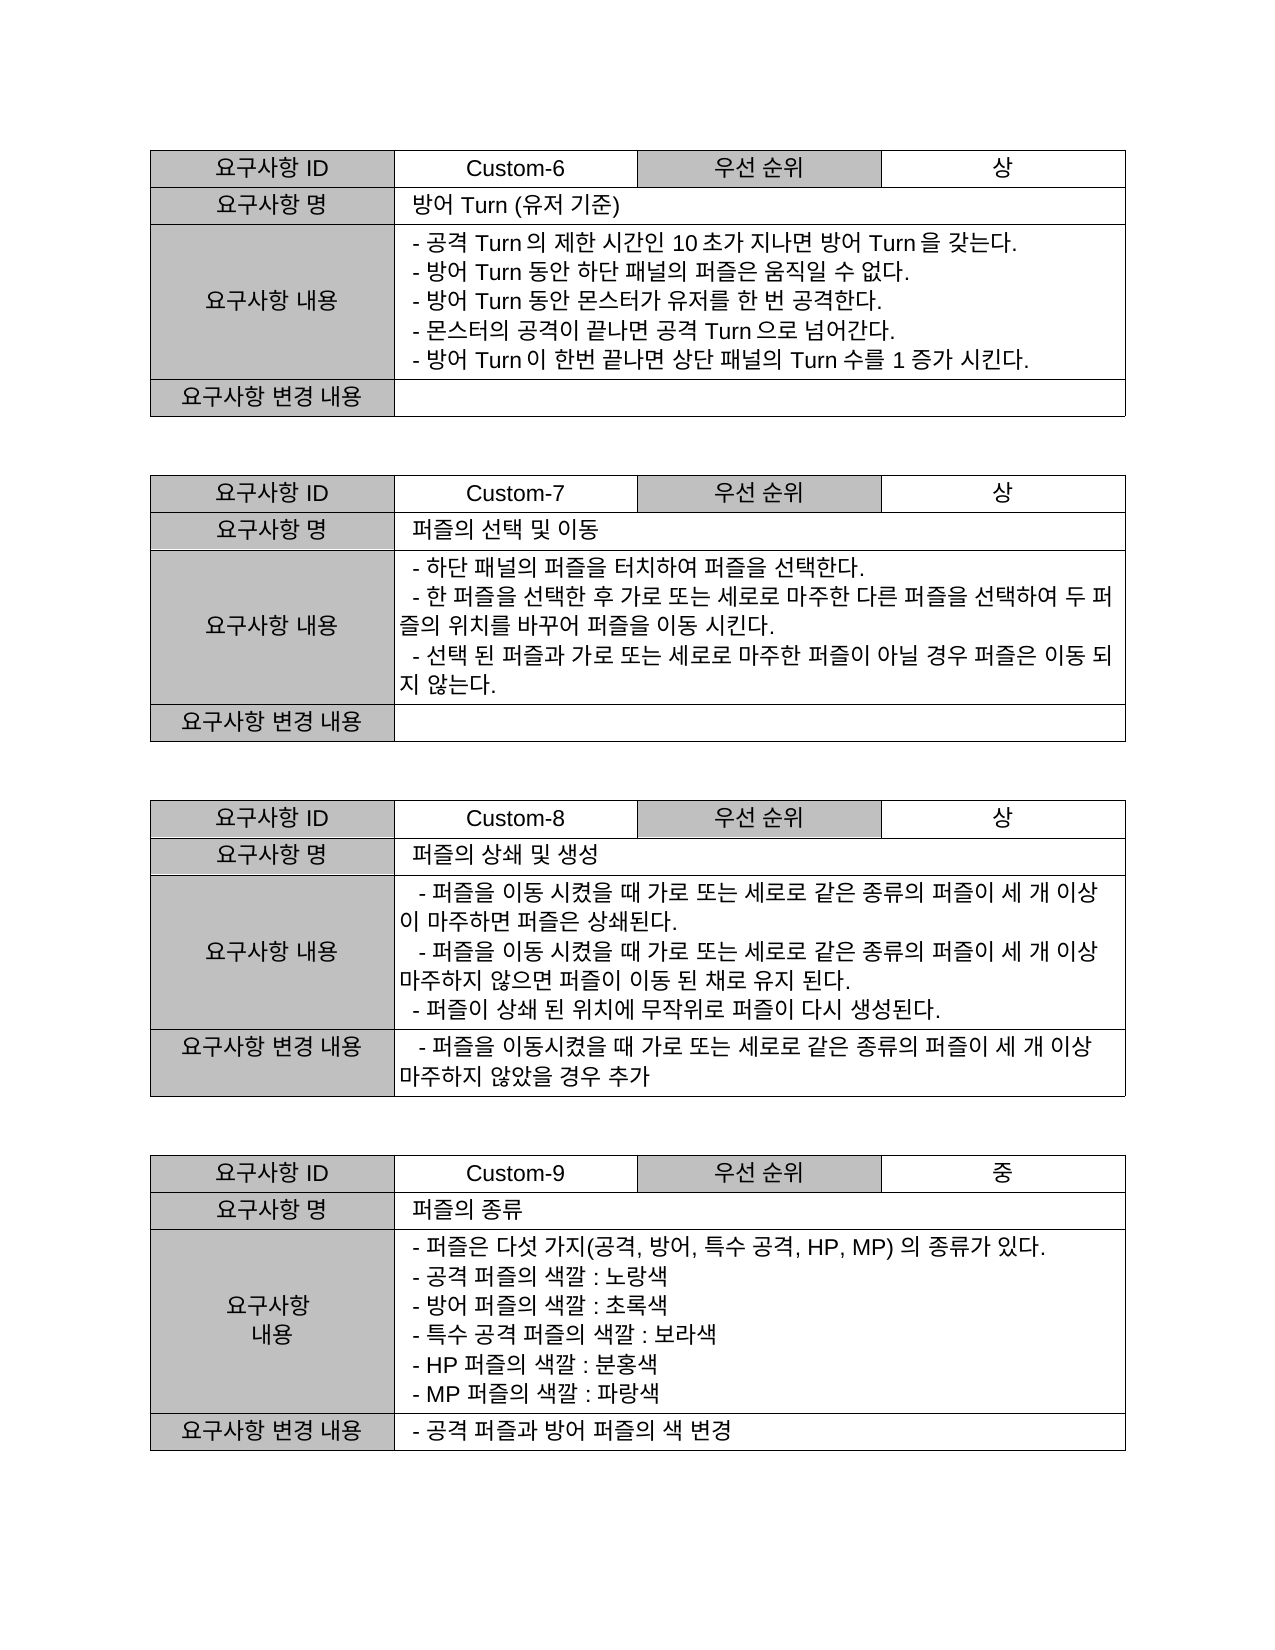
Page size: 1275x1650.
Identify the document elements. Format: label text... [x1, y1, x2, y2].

table_cell - 퍼즐을 이동시켰을 때 가로 또는 세로로 같은 종류의 퍼즐이 세 개 이상 마주하지 않았을 경우 추가 [395, 1030, 1125, 1096]
table_cell 요구사항 내용 [151, 876, 394, 1029]
table_header Custom-7 [395, 476, 637, 512]
table_cell [395, 705, 1125, 741]
table_cell 요구사항 내용 [151, 551, 394, 704]
table_cell 요구사항 변경 내용 [151, 380, 394, 416]
table_cell 요구사항 변경 내용 [151, 1030, 394, 1096]
table_header 상 [882, 151, 1125, 187]
table_cell - 퍼즐을 이동 시켰을 때 가로 또는 세로로 같은 종류의 퍼즐이 세 개 이상이 마주하면 퍼즐은 상쇄된다. - 퍼즐을 이동 시켰을 때 가로 또는 세로로 같은 종류의 퍼즐이 세 개 이상 마주하지 않으면 퍼즐이 이동 된 채로 유지 된다. - 퍼즐이 상쇄 된 위치에 무작위로 퍼즐이 다시 생성된다. [395, 876, 1125, 1029]
table_header Custom-9 [395, 1156, 637, 1192]
table_cell 요구사항 명 [151, 1193, 394, 1229]
table_cell 방어 Turn (유저 기준) [395, 188, 1125, 224]
table_header 중 [882, 1156, 1125, 1192]
table_header 요구사항 ID [151, 1156, 394, 1192]
table_header Custom-6 [395, 151, 637, 187]
table_cell 요구사항 변경 내용 [151, 1414, 394, 1450]
table_cell 요구사항 내용 [151, 225, 394, 379]
table_header Custom-8 [395, 801, 637, 837]
table_cell 퍼즐의 선택 및 이동 [395, 513, 1125, 549]
table_header 요구사항 ID [151, 476, 394, 512]
table_header 요구사항 ID [151, 151, 394, 187]
table_cell 요구사항 명 [151, 839, 394, 874]
table_cell 퍼즐의 종류 [395, 1193, 1125, 1229]
table_header 요구사항 ID [151, 801, 394, 837]
table_cell - 퍼즐은 다섯 가지(공격, 방어, 특수 공격, HP, MP) 의 종류가 있다. - 공격 퍼즐의 색깔 : 노랑색 - 방어 퍼즐의 색깔 : 초록색 - 특수 공격 퍼즐의 색깔 : 보라색 - HP 퍼즐의 색깔 : 분홍색 - MP 퍼즐의 색깔 : 파랑색 [395, 1230, 1125, 1413]
table_cell 요구사항 변경 내용 [151, 705, 394, 741]
table_header 우선 순위 [638, 476, 881, 512]
table_cell - 공격 Turn의 제한 시간인 10초가 지나면 방어 Turn을 갖는다. - 방어 Turn 동안 하단 패널의 퍼즐은 움직일 수 없다. - 방어 Turn 동안 몬스터가 유저를 한 번 공격한다. - 몬스터의 공격이 끝나면 공격 Turn으로 넘어간다. - 방어 Turn이 한번 끝나면 상단 패널의 Turn 수를 1 증가 시킨다. [395, 225, 1125, 379]
table_cell 퍼즐의 상쇄 및 생성 [395, 839, 1125, 874]
table_cell 요구사항 내용 [151, 1230, 394, 1413]
table_cell - 하단 패널의 퍼즐을 터치하여 퍼즐을 선택한다. - 한 퍼즐을 선택한 후 가로 또는 세로로 마주한 다른 퍼즐을 선택하여 두 퍼즐의 위치를 바꾸어 퍼즐을 이동 시킨다. - 선택 된 퍼즐과 가로 또는 세로로 마주한 퍼즐이 아닐 경우 퍼즐은 이동 되지 않는다. [395, 551, 1125, 704]
table_header 상 [882, 476, 1125, 512]
table_cell - 공격 퍼즐과 방어 퍼즐의 색 변경 [395, 1414, 1125, 1450]
table_cell [395, 380, 1125, 416]
table_cell 요구사항 명 [151, 188, 394, 224]
table_cell 요구사항 명 [151, 513, 394, 549]
table_header 상 [882, 801, 1125, 837]
table_header 우선 순위 [638, 151, 881, 187]
table_header 우선 순위 [638, 1156, 881, 1192]
table_header 우선 순위 [638, 801, 881, 837]
